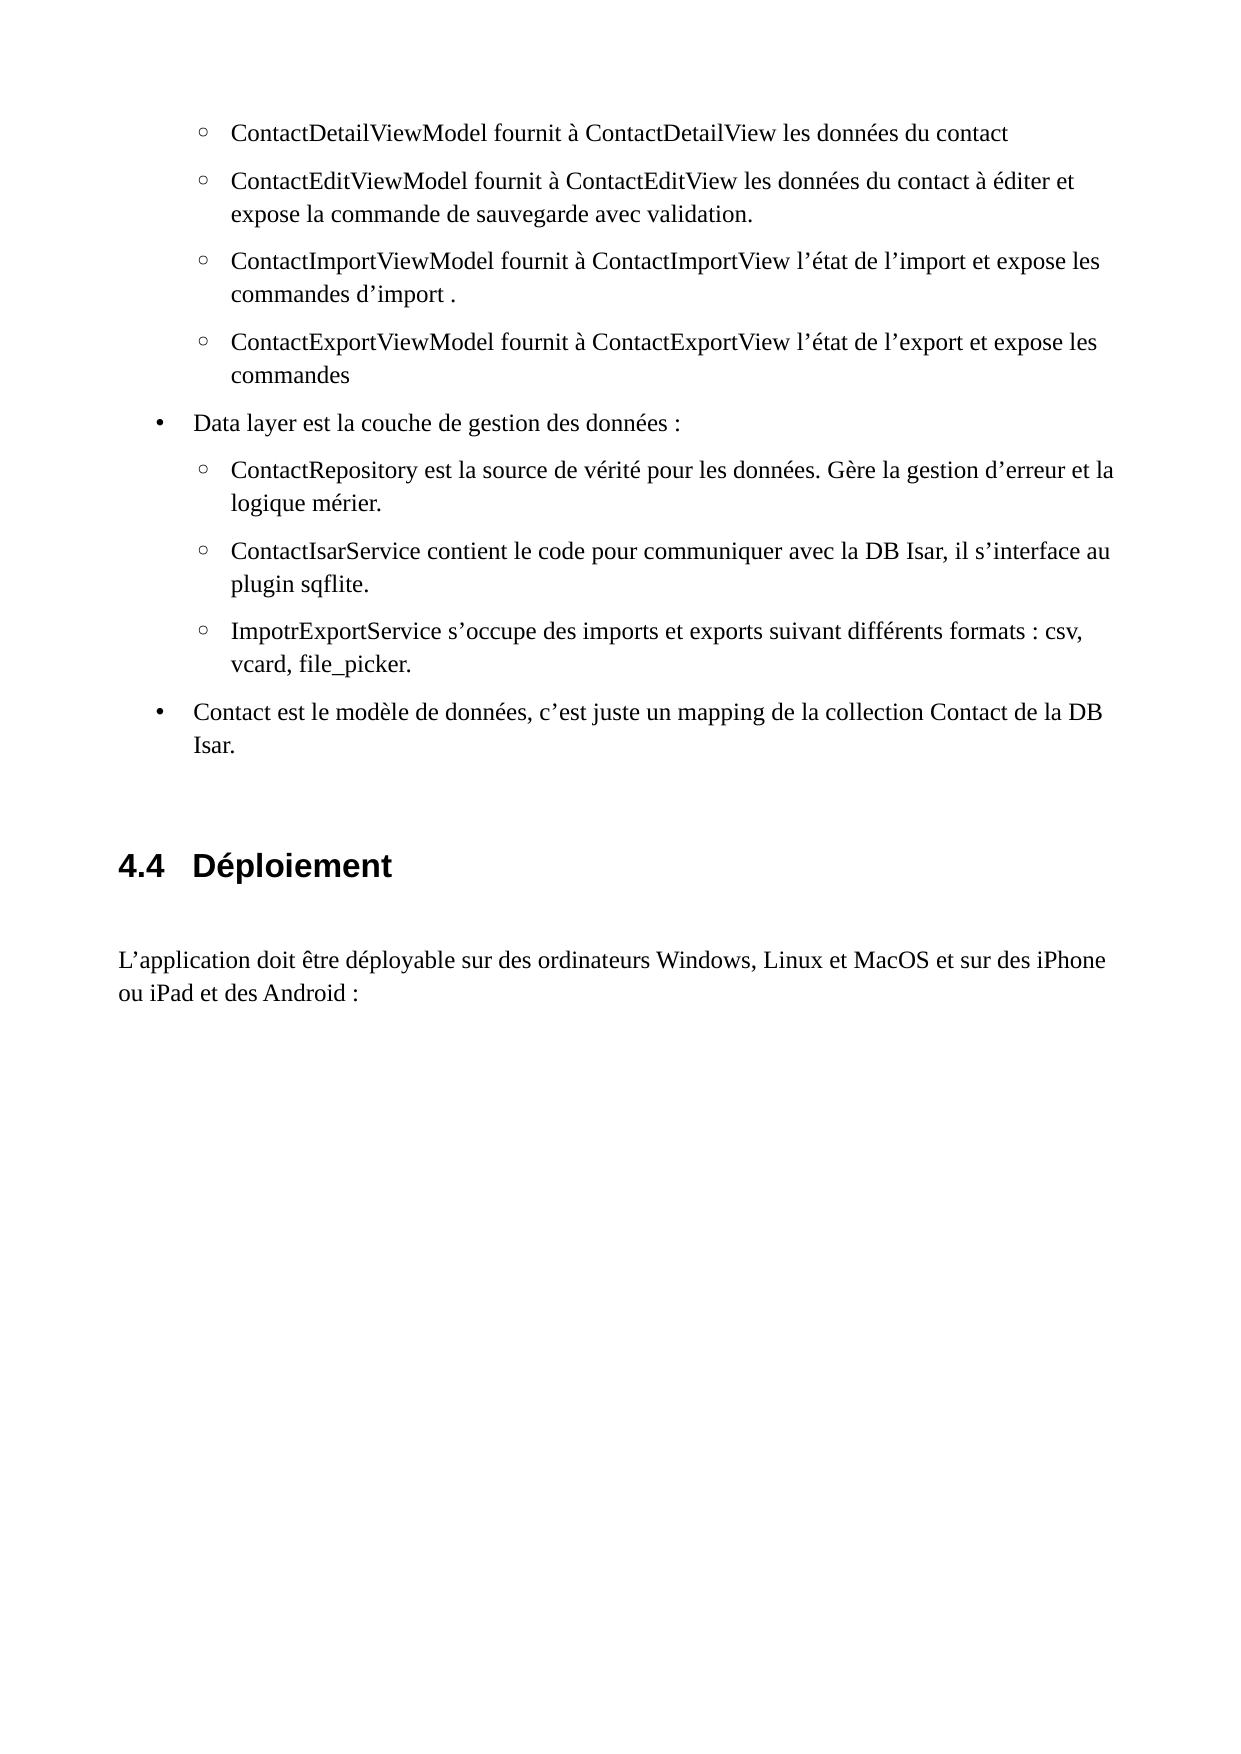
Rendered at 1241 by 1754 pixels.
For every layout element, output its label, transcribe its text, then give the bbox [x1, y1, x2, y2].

list ContactRepository est la source de vérité pour les données. Gère la gestion d’erreur et la logique mérier. [193, 455, 1122, 517]
list ContactDetailViewModel fournit à ContactDetailView les données du contact [193, 118, 1122, 147]
list ContactExportViewModel fournit à ContactExportView l’état de l’export et expose les commandes [193, 327, 1122, 389]
list ContactEditViewModel fournit à ContactEditView les données du contact à éditer et expose la commande de sauvegarde avec validation. [193, 166, 1122, 227]
list Contact est le modèle de données, c’est juste un mapping de la collection Contact de la DB Isar. [156, 697, 1122, 759]
list ContactImportViewModel fournit à ContactImportView l’état de l’import et expose les commandes d’import . [193, 246, 1122, 308]
subtitle Déploiement [118, 846, 1122, 884]
list ImpotrExportService s’occupe des imports et exports suivant différents formats : csv, vcard, file_picker. [193, 616, 1122, 678]
list Data layer est la couche de gestion des données : [156, 408, 1122, 436]
list ContactIsarService contient le code pour communiquer avec la DB Isar, il s’interface au plugin sqflite. [193, 536, 1122, 598]
text L’application doit être déployable sur des ordinateurs Windows, Linux et MacOS et sur des iPhone ou iPad et des Android : [118, 945, 1122, 1006]
